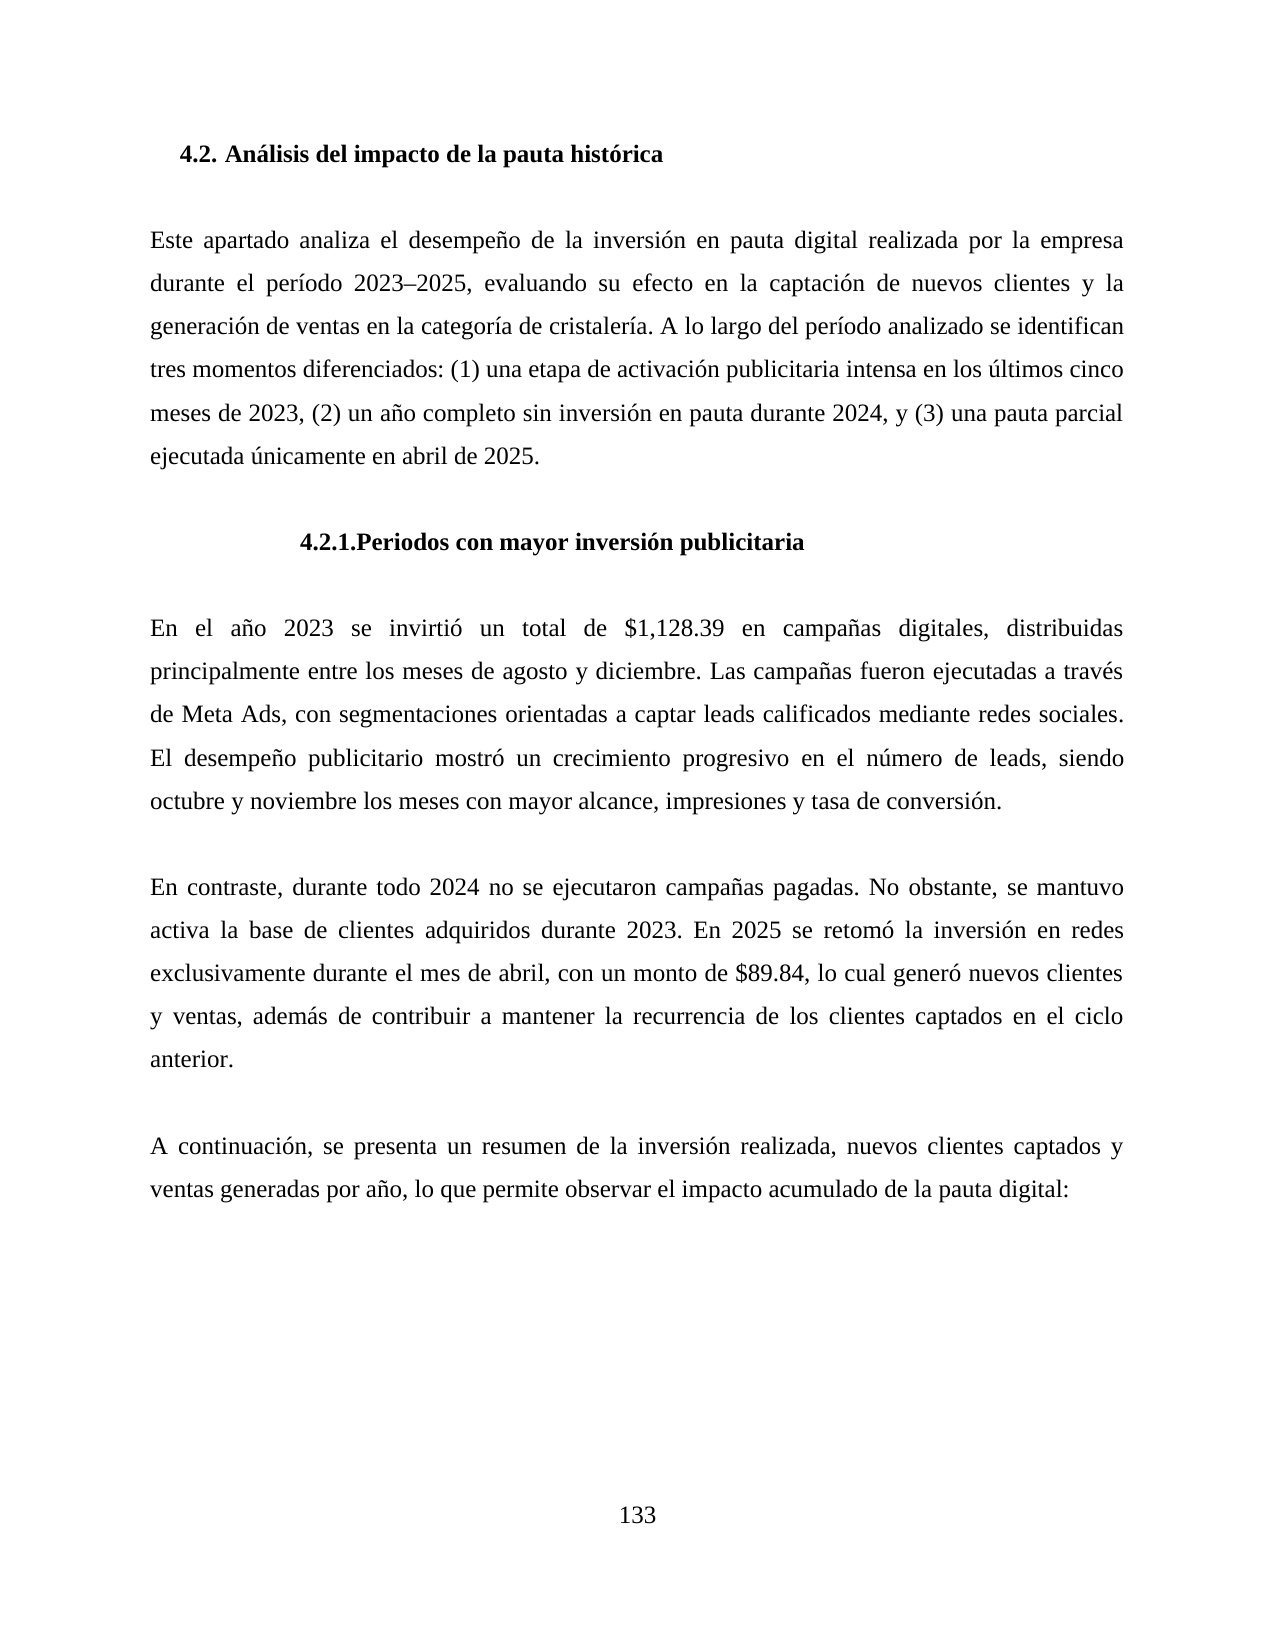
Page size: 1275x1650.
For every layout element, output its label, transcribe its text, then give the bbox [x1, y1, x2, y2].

text En contraste, durante todo 2024 no se ejecutaron campañas pagadas. No obstante, se mantuvo activa la base de clientes adquiridos durante 2023. En 2025 se retomó la inversión en redes exclusivamente durante el mes de abril, con un monto de $89.84, lo cual generó nuevos clientes y ventas, además de contribuir a mantener la recurrencia de los clientes captados en el ciclo anterior. [150, 872, 1125, 1073]
text En el año 2023 se invirtió un total de $1,128.39 en campañas digitales, distribuidas principalmente entre los meses de agosto y diciembre. Las campañas fueron ejecutadas a través de Meta Ads, con segmentaciones orientadas a captar leads calificados mediante redes sociales. El desempeño publicitario mostró un crecimiento progresivo en el número de leads, siendo octubre y noviembre los meses con mayor alcance, impresiones y tasa de conversión. [150, 613, 1125, 814]
list Análisis del impacto de la pauta histórica [179, 139, 1125, 168]
list Periodos con mayor inversión publicitaria [300, 527, 1125, 556]
text Este apartado analiza el desempeño de la inversión en pauta digital realizada por la empresa durante el período 2023–2025, evaluando su efecto en la captación de nuevos clientes y la generación de ventas en la categoría de cristalería. A lo largo del período analizado se identifican tres momentos diferenciados: (1) una etapa de activación publicitaria intensa en los últimos cinco meses de 2023, (2) un año completo sin inversión en pauta durante 2024, y (3) una pauta parcial ejecutada únicamente en abril de 2025. [150, 225, 1125, 469]
text A continuación, se presenta un resumen de la inversión realizada, nuevos clientes captados y ventas generadas por año, lo que permite observar el impacto acumulado de la pauta digital: [150, 1131, 1125, 1203]
